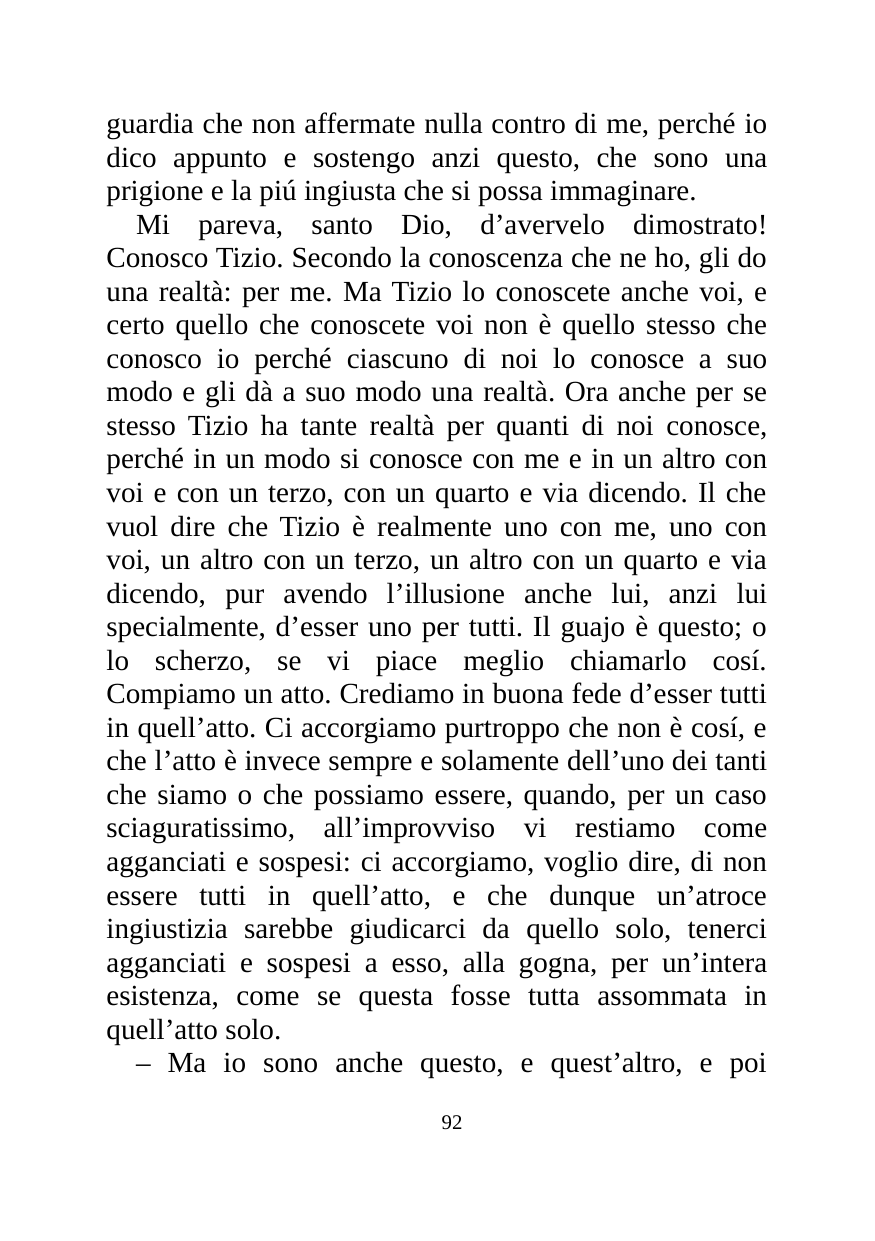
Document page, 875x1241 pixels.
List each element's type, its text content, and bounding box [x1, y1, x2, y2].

text Mi pareva, santo Dio, d’avervelo dimostrato! Conosco Tizio. Secondo la conoscenza che ne ho, gli do una realtà: per me. Ma Tizio lo conoscete anche voi, e certo quello che conoscete voi non è quello stesso che conosco io perché ciascuno di noi lo conosce a suo modo e gli dà a suo modo una realtà. Ora anche per se stesso Tizio ha tante realtà per quanti di noi conosce, perché in un modo si conosce con me e in un altro con voi e con un terzo, con un quarto e via dicendo. Il che vuol dire che Tizio è realmente uno con me, uno con voi, un altro con un terzo, un altro con un quarto e via dicendo, pur avendo l’illusione anche lui, anzi lui specialmente, d’esser uno per tutti. Il guajo è questo; o lo scherzo, se vi piace meglio chiamarlo cosí. Compiamo un atto. Crediamo in buona fede d’esser tutti in quell’atto. Ci accorgiamo purtroppo che non è cosí, e che l’atto è invece sempre e solamente dell’uno dei tanti che siamo o che possiamo essere, quando, per un caso sciaguratissimo, all’improvviso vi restiamo come agganciati e sospesi: ci accorgiamo, voglio dire, di non essere tutti in quell’atto, e che dunque un’atroce ingiustizia sarebbe giudicarci da quello solo, tenerci agganciati e sospesi a esso, alla gogna, per un’intera esistenza, come se questa fosse tutta assommata in quell’atto solo. [106, 207, 768, 1045]
text – Ma io sono anche questo, e quest’altro, e poi [106, 1045, 768, 1079]
text guardia che non affermate nulla contro di me, perché io dico appunto e sostengo anzi questo, che sono una prigione e la piú ingiusta che si possa immaginare. [106, 106, 768, 207]
